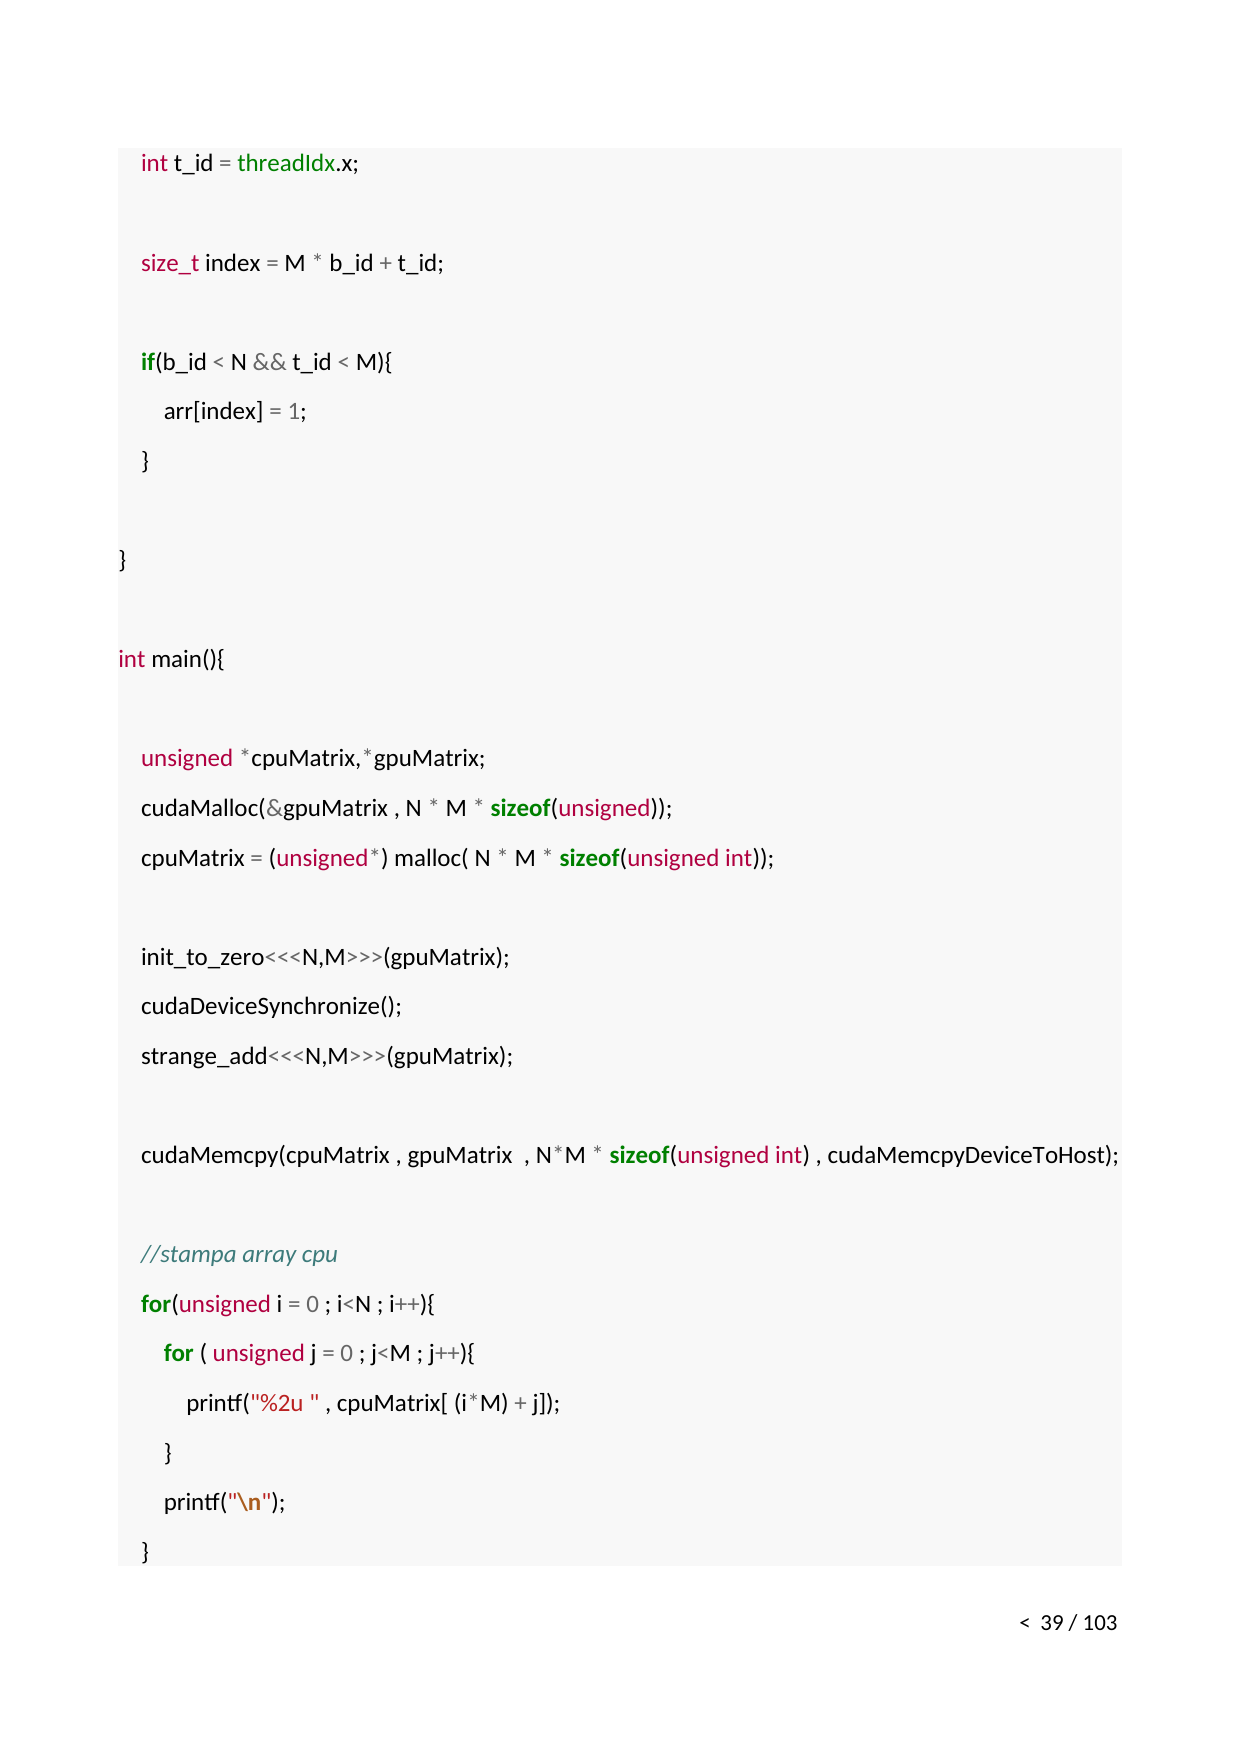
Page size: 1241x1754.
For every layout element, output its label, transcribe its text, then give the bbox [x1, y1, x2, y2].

text cudaMalloc(&gpuMatrix , N * M * sizeof(unsigned)); [118, 792, 1122, 823]
text for(unsigned i = 0 ; i<N ; i++){ [118, 1288, 1122, 1318]
text for ( unsigned j = 0 ; j<M ; j++){ [118, 1338, 1122, 1368]
text cudaMemcpy(cpuMatrix , gpuMatrix , N*M * sizeof(unsigned int) , cudaMemcpyDeviceToHost); [118, 1139, 1122, 1170]
text int t_id = threadIdx.x; [118, 148, 1122, 178]
text strange_add<<<N,M>>>(gpuMatrix); [118, 1040, 1122, 1071]
text if(b_id < N && t_id < M){ [118, 346, 1122, 376]
text size_t index = M * b_id + t_id; [118, 247, 1122, 277]
text //stampa array cpu [118, 1238, 1122, 1269]
text } [118, 544, 1122, 575]
text } [118, 1536, 1122, 1566]
text arr[index] = 1; [118, 396, 1122, 426]
text printf("%2u " , cpuMatrix[ (i*M) + j]); [118, 1387, 1122, 1418]
text } [118, 445, 1122, 476]
text unsigned *cpuMatrix,*gpuMatrix; [118, 743, 1122, 773]
text cudaDeviceSynchronize(); [118, 991, 1122, 1021]
text int main(){ [118, 643, 1122, 674]
text } [118, 1437, 1122, 1467]
text cpuMatrix = (unsigned*) malloc( N * M * sizeof(unsigned int)); [118, 842, 1122, 872]
text init_to_zero<<<N,M>>>(gpuMatrix); [118, 941, 1122, 971]
text printf("\n"); [118, 1486, 1122, 1517]
